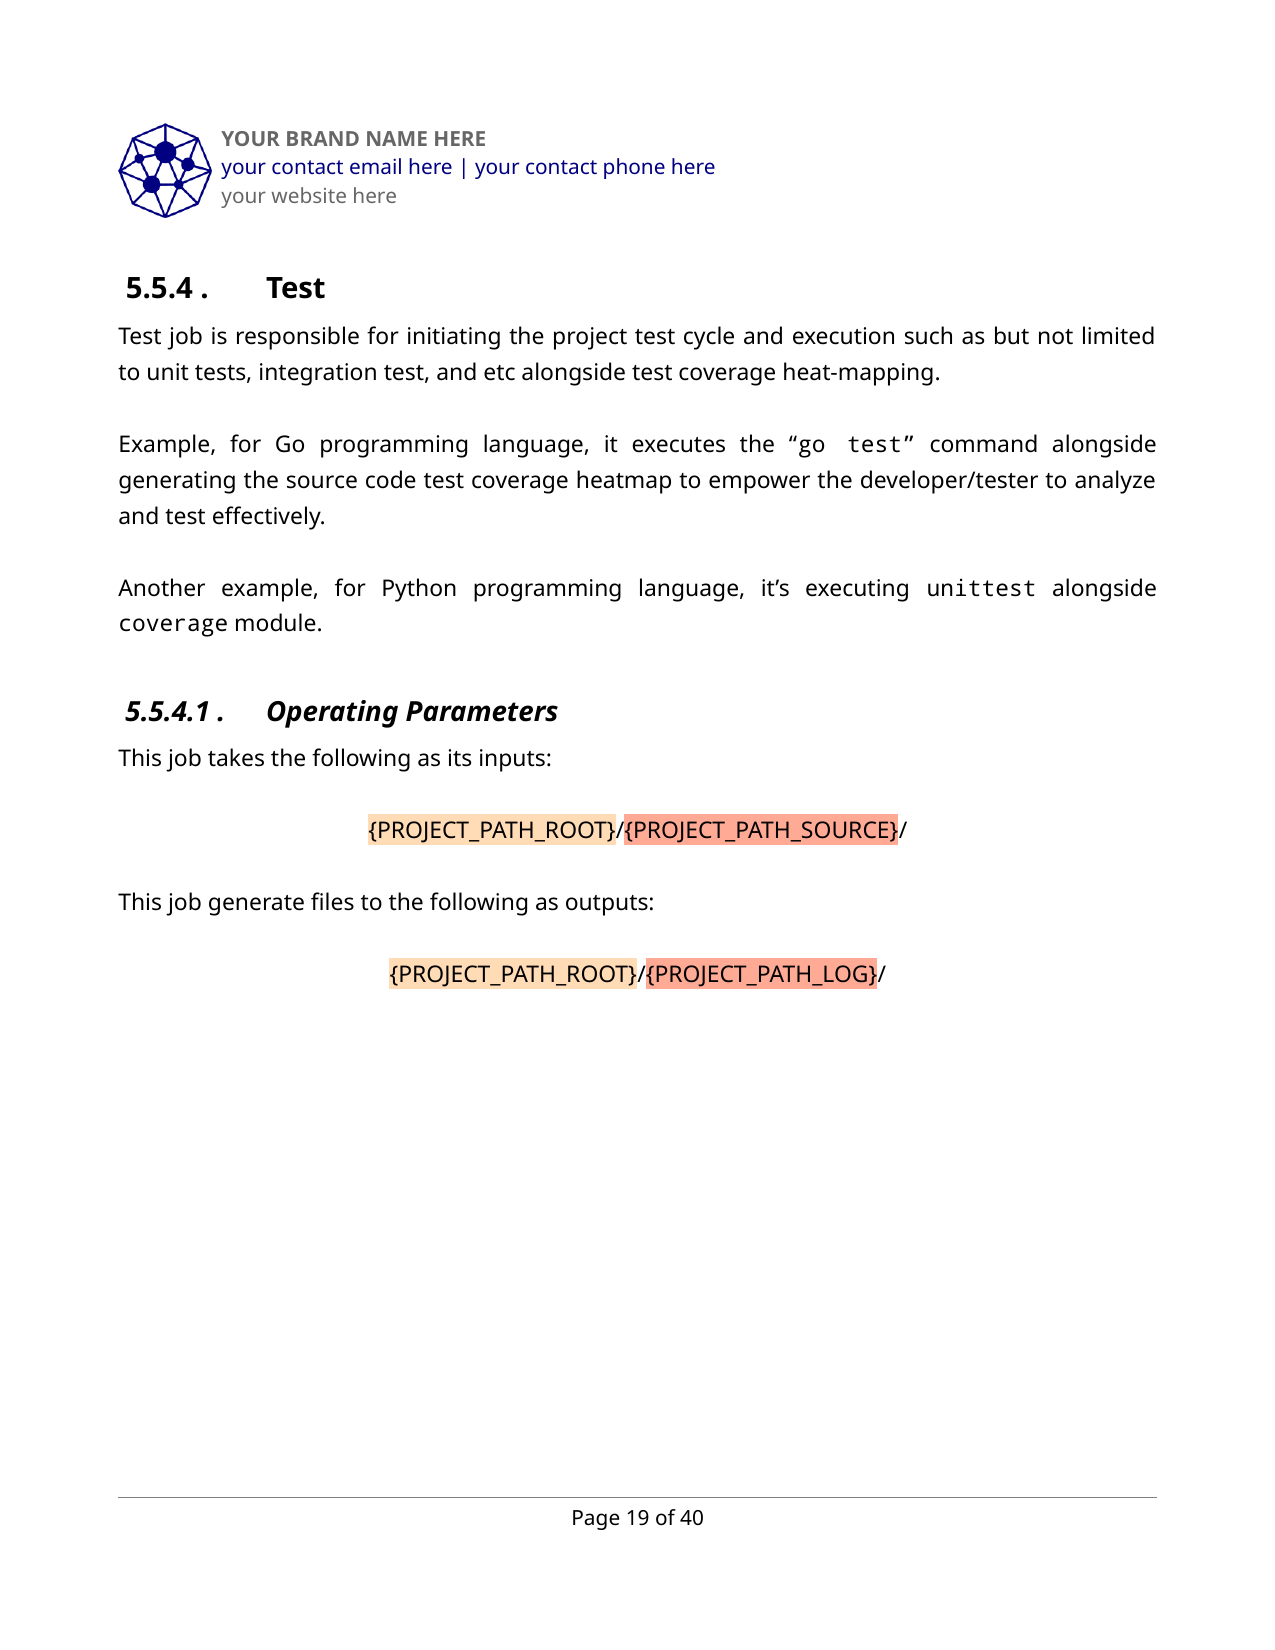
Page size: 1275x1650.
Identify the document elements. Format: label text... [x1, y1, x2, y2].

text Example, for Go programming language, it executes the “go test” command alongside generating the source code test coverage heatmap to empower the developer/tester to analyze and test effectively. [118, 428, 1157, 531]
text Test job is responsible for initiating the project test cycle and execution such as but not limited to unit tests, integration test, and etc alongside test coverage heat-mapping. [118, 320, 1157, 387]
subtitle Operating Parameters [118, 692, 1157, 729]
text {PROJECT_PATH_ROOT}/{PROJECT_PATH_LOG}/ [118, 958, 1157, 989]
text This job generate files to the following as outputs: [118, 886, 1157, 917]
text Another example, for Python programming language, it’s executing unittest alongside coverage module. [118, 571, 1157, 639]
text This job takes the following as its inputs: [118, 742, 1157, 773]
subtitle Test [118, 267, 1157, 307]
picture [118, 123, 212, 218]
text {PROJECT_PATH_ROOT}/{PROJECT_PATH_SOURCE}/ [118, 814, 1157, 845]
